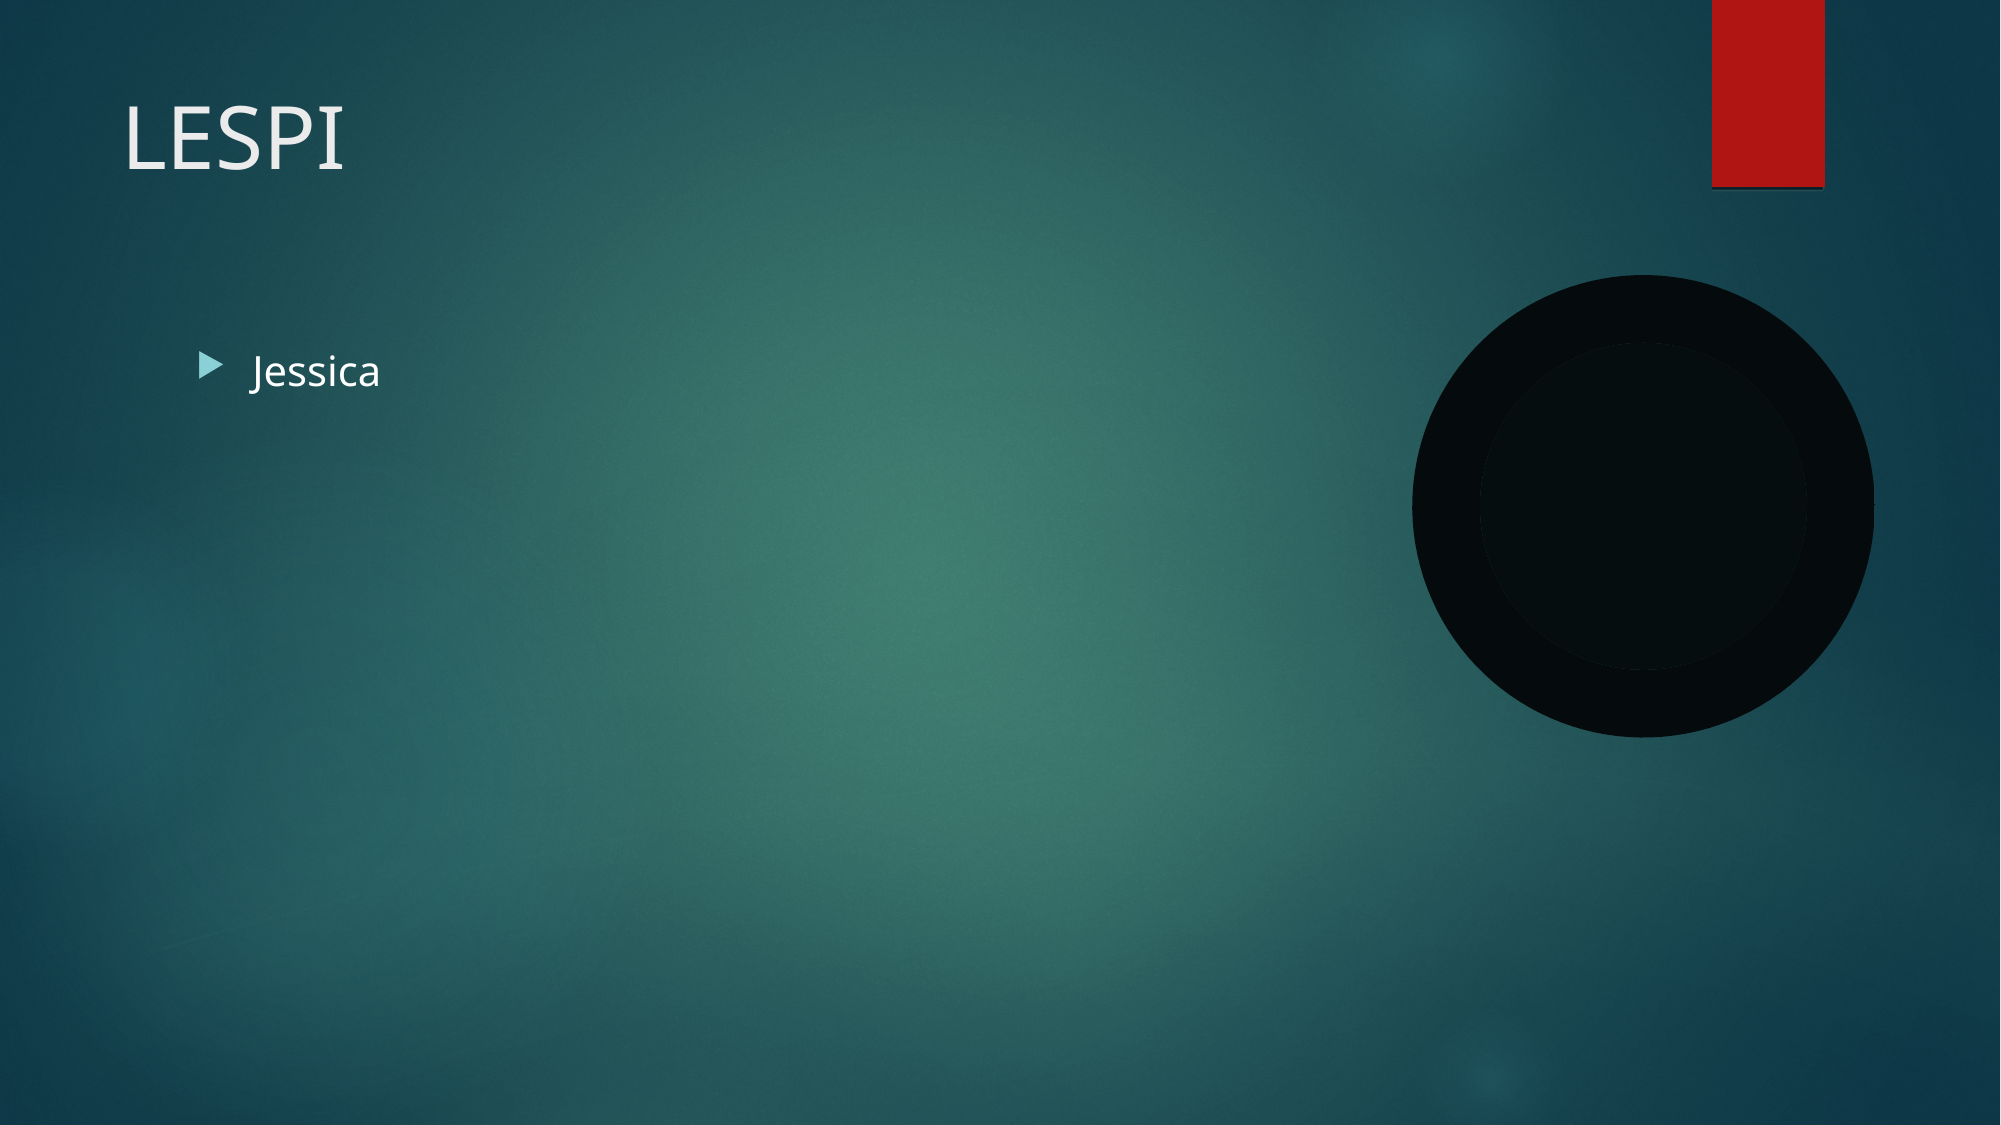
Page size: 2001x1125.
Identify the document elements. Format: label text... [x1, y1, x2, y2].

list Jessica [181, 336, 1649, 1026]
title LESPI [106, 74, 1649, 305]
